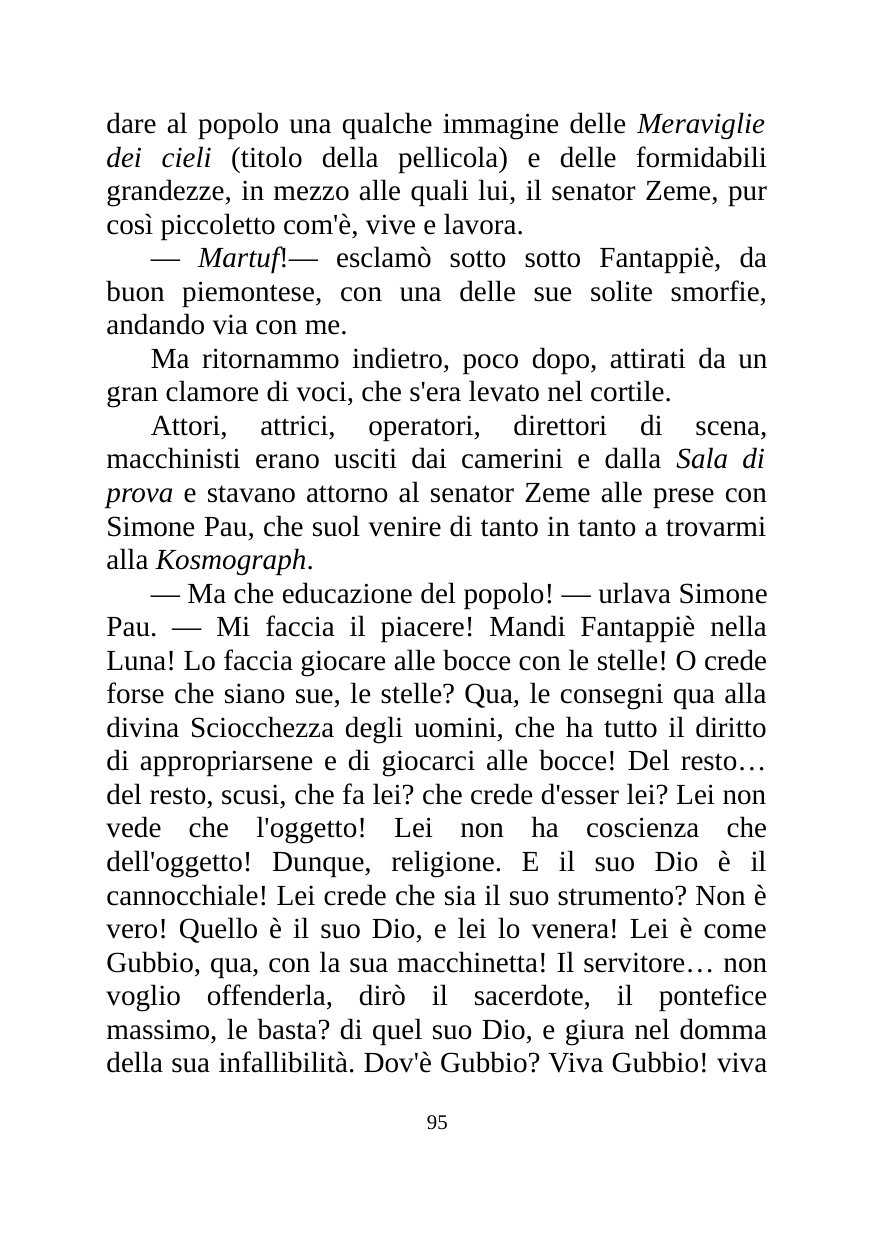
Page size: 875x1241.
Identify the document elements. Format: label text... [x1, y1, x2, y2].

text Ma ritornammo indietro, poco dopo, attirati da un gran clamore di voci, che s'era levato nel cortile. [106, 341, 768, 408]
text dare al popolo una qualche immagine delle Meraviglie dei cieli (titolo della pellicola) e delle formidabili grandezze, in mezzo alle quali lui, il senator Zeme, pur così piccoletto com'è, vive e lavora. [106, 106, 768, 240]
text Attori, attrici, operatori, direttori di scena, macchinisti erano usciti dai camerini e dalla Sala di prova e stavano attorno al senator Zeme alle prese con Simone Pau, che suol venire di tanto in tanto a trovarmi alla Kosmograph. [106, 408, 768, 576]
text — Ma che educazione del popolo! — urlava Simone Pau. — Mi faccia il piacere! Mandi Fantappiè nella Luna! Lo faccia giocare alle bocce con le stelle! O crede forse che siano sue, le stelle? Qua, le consegni qua alla divina Sciocchezza degli uomini, che ha tutto il diritto di appropriarsene e di giocarci alle bocce! Del resto… del resto, scusi, che fa lei? che crede d'esser lei? Lei non vede che l'oggetto! Lei non ha coscienza che dell'oggetto! Dunque, religione. E il suo Dio è il cannocchiale! Lei crede che sia il suo strumento? Non è vero! Quello è il suo Dio, e lei lo venera! Lei è come Gubbio, qua, con la sua macchinetta! Il servitore… non voglio offenderla, dirò il sacerdote, il pontefice massimo, le basta? di quel suo Dio, e giura nel domma della sua infallibilità. Dov'è Gubbio? Viva Gubbio! viva [106, 576, 768, 1079]
text — Martuf!— esclamò sotto sotto Fantappiè, da buon piemontese, con una delle sue solite smorfie, andando via con me. [106, 240, 768, 341]
